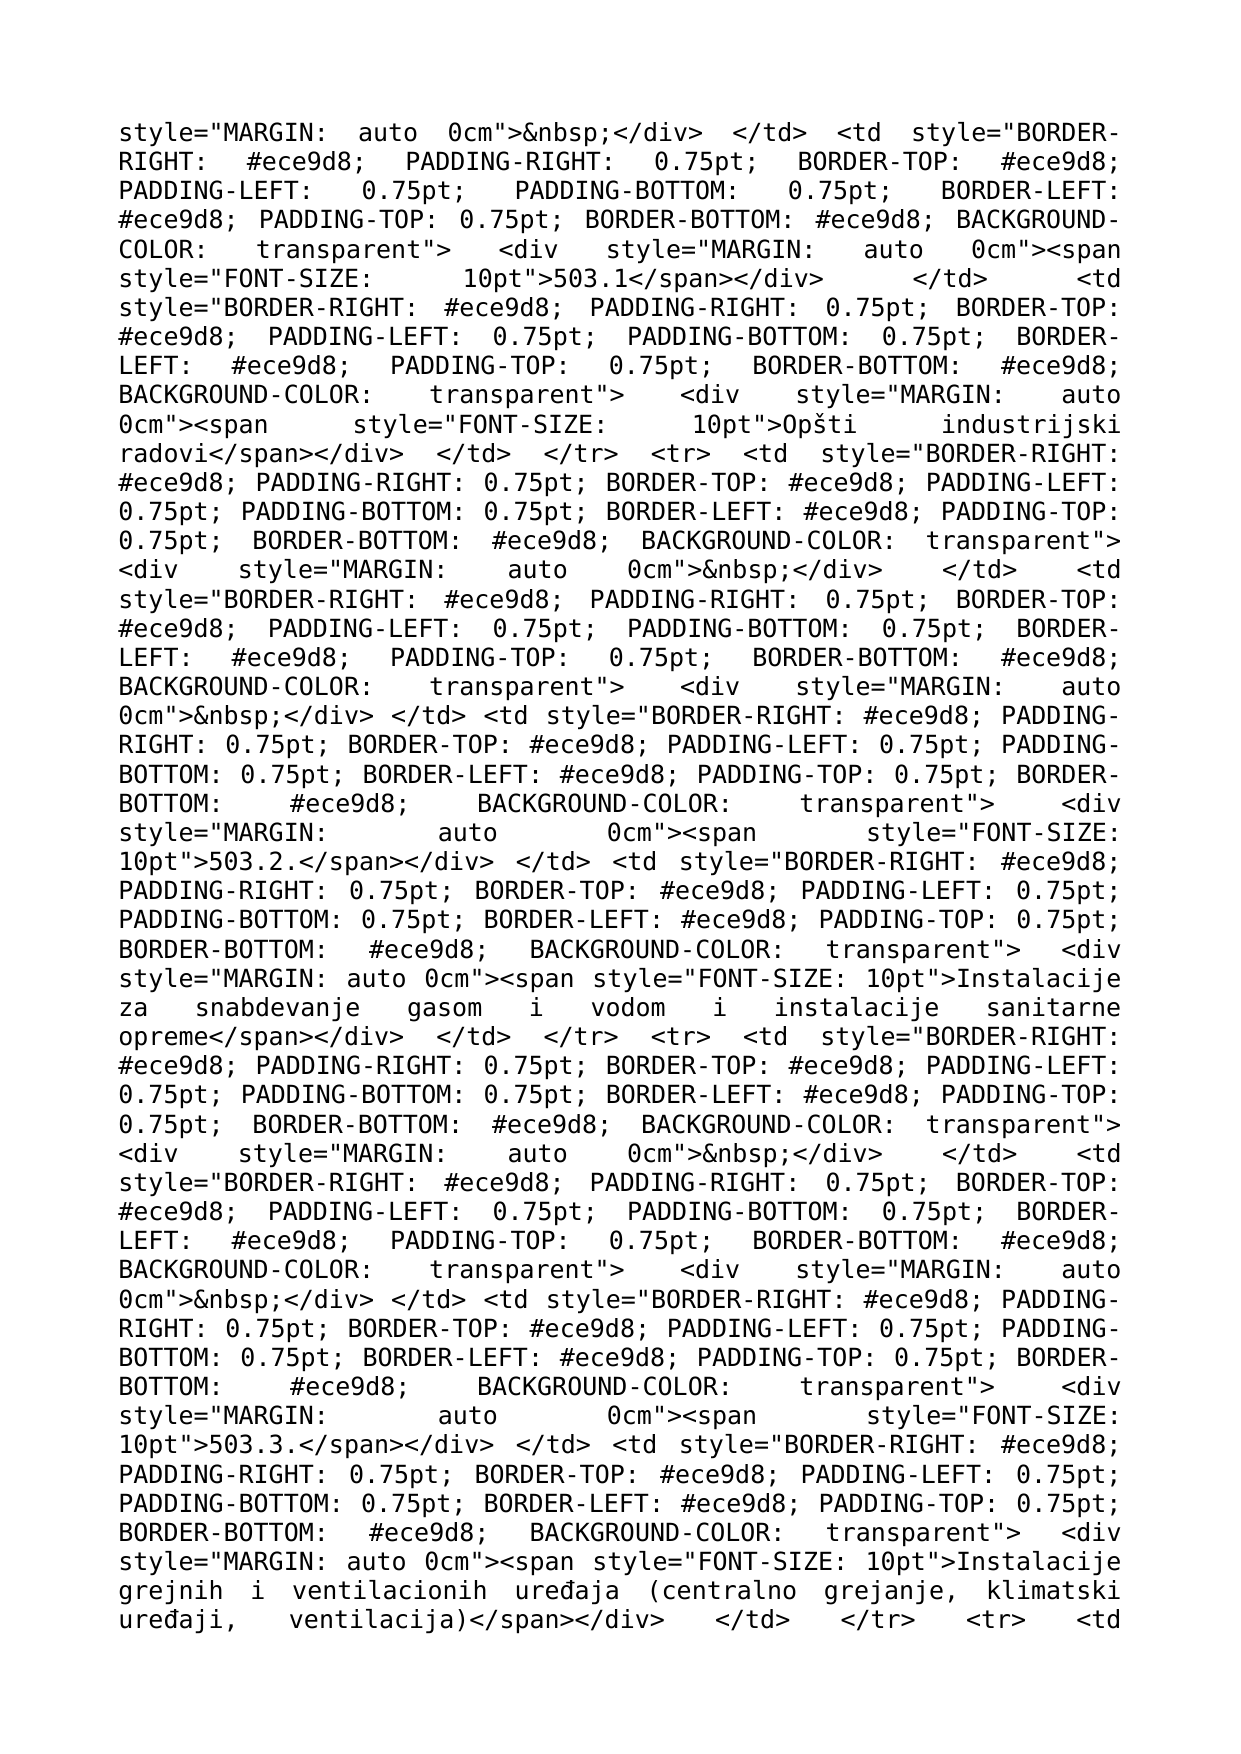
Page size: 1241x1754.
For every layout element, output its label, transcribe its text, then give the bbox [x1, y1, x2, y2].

text style="MARGIN: auto 0cm">&nbsp;</div> </td> <td style="BORDER-RIGHT: #ece9d8; PADDING-RIGHT: 0.75pt; BORDER-TOP: #ece9d8; PADDING-LEFT: 0.75pt; PADDING-BOTTOM: 0.75pt; BORDER-LEFT: #ece9d8; PADDING-TOP: 0.75pt; BORDER-BOTTOM: #ece9d8; BACKGROUND-COLOR: transparent"> <div style="MARGIN: auto 0cm"><span style="FONT-SIZE: 10pt">503.1</span></div> </td> <td style="BORDER-RIGHT: #ece9d8; PADDING-RIGHT: 0.75pt; BORDER-TOP: #ece9d8; PADDING-LEFT: 0.75pt; PADDING-BOTTOM: 0.75pt; BORDER-LEFT: #ece9d8; PADDING-TOP: 0.75pt; BORDER-BOTTOM: #ece9d8; BACKGROUND-COLOR: transparent"> <div style="MARGIN: auto 0cm"><span style="FONT-SIZE: 10pt">Opšti industrijski radovi</span></div> </td> </tr> <tr> <td style="BORDER-RIGHT: #ece9d8; PADDING-RIGHT: 0.75pt; BORDER-TOP: #ece9d8; PADDING-LEFT: 0.75pt; PADDING-BOTTOM: 0.75pt; BORDER-LEFT: #ece9d8; PADDING-TOP: 0.75pt; BORDER-BOTTOM: #ece9d8; BACKGROUND-COLOR: transparent"> <div style="MARGIN: auto 0cm">&nbsp;</div> </td> <td style="BORDER-RIGHT: #ece9d8; PADDING-RIGHT: 0.75pt; BORDER-TOP: #ece9d8; PADDING-LEFT: 0.75pt; PADDING-BOTTOM: 0.75pt; BORDER-LEFT: #ece9d8; PADDING-TOP: 0.75pt; BORDER-BOTTOM: #ece9d8; BACKGROUND-COLOR: transparent"> <div style="MARGIN: auto 0cm">&nbsp;</div> </td> <td style="BORDER-RIGHT: #ece9d8; PADDING-RIGHT: 0.75pt; BORDER-TOP: #ece9d8; PADDING-LEFT: 0.75pt; PADDING-BOTTOM: 0.75pt; BORDER-LEFT: #ece9d8; PADDING-TOP: 0.75pt; BORDER-BOTTOM: #ece9d8; BACKGROUND-COLOR: transparent"> <div style="MARGIN: auto 0cm"><span style="FONT-SIZE: 10pt">503.2.</span></div> </td> <td style="BORDER-RIGHT: #ece9d8; PADDING-RIGHT: 0.75pt; BORDER-TOP: #ece9d8; PADDING-LEFT: 0.75pt; PADDING-BOTTOM: 0.75pt; BORDER-LEFT: #ece9d8; PADDING-TOP: 0.75pt; BORDER-BOTTOM: #ece9d8; BACKGROUND-COLOR: transparent"> <div style="MARGIN: auto 0cm"><span style="FONT-SIZE: 10pt">Instalacije za snabdevanje gasom i vodom i instalacije sanitarne opreme</span></div> </td> </tr> <tr> <td style="BORDER-RIGHT: #ece9d8; PADDING-RIGHT: 0.75pt; BORDER-TOP: #ece9d8; PADDING-LEFT: 0.75pt; PADDING-BOTTOM: 0.75pt; BORDER-LEFT: #ece9d8; PADDING-TOP: 0.75pt; BORDER-BOTTOM: #ece9d8; BACKGROUND-COLOR: transparent"> <div style="MARGIN: auto 0cm">&nbsp;</div> </td> <td style="BORDER-RIGHT: #ece9d8; PADDING-RIGHT: 0.75pt; BORDER-TOP: #ece9d8; PADDING-LEFT: 0.75pt; PADDING-BOTTOM: 0.75pt; BORDER-LEFT: #ece9d8; PADDING-TOP: 0.75pt; BORDER-BOTTOM: #ece9d8; BACKGROUND-COLOR: transparent"> <div style="MARGIN: auto 0cm">&nbsp;</div> </td> <td style="BORDER-RIGHT: #ece9d8; PADDING-RIGHT: 0.75pt; BORDER-TOP: #ece9d8; PADDING-LEFT: 0.75pt; PADDING-BOTTOM: 0.75pt; BORDER-LEFT: #ece9d8; PADDING-TOP: 0.75pt; BORDER-BOTTOM: #ece9d8; BACKGROUND-COLOR: transparent"> <div style="MARGIN: auto 0cm"><span style="FONT-SIZE: 10pt">503.3.</span></div> </td> <td style="BORDER-RIGHT: #ece9d8; PADDING-RIGHT: 0.75pt; BORDER-TOP: #ece9d8; PADDING-LEFT: 0.75pt; PADDING-BOTTOM: 0.75pt; BORDER-LEFT: #ece9d8; PADDING-TOP: 0.75pt; BORDER-BOTTOM: #ece9d8; BACKGROUND-COLOR: transparent"> <div style="MARGIN: auto 0cm"><span style="FONT-SIZE: 10pt">Instalacije grejnih i ventilacionih uređaja (centralno grejanje, klimatski uređaji, ventilacija)</span></div> </td> </tr> <tr> <td [118, 118, 1122, 1635]
